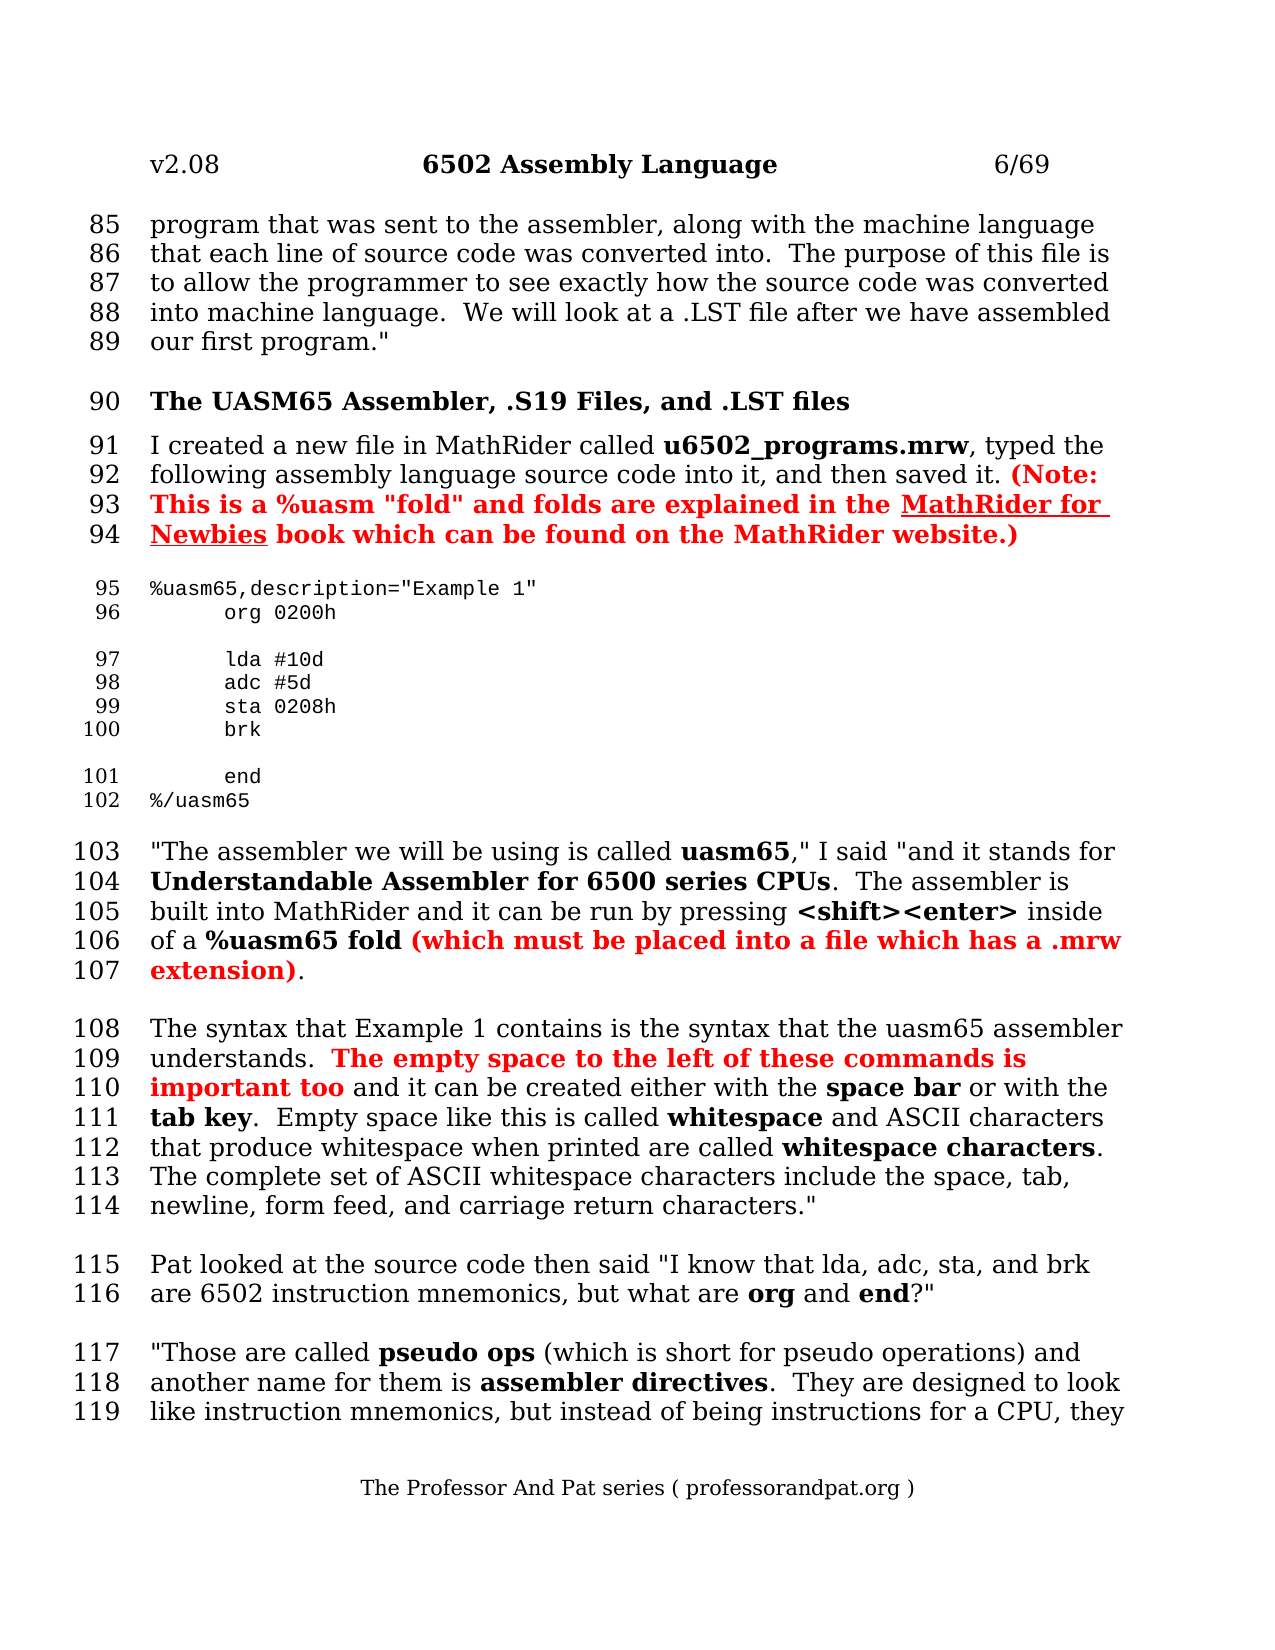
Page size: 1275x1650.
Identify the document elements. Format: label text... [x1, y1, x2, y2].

text end [150, 767, 1125, 790]
text adc #5d [150, 672, 1125, 696]
text lda #10d [150, 649, 1125, 672]
text brk [150, 719, 1125, 743]
text %uasm65,description="Example 1" [150, 578, 1125, 602]
text %/uasm65 [150, 790, 1125, 814]
text program that was sent to the assembler, along with the machine language that each line of source code was converted into. The purpose of this file is to allow the programmer to see exactly how the source code was converted into machine language. We will look at a .LST file after we have assembled our first program." [150, 210, 1125, 356]
text "Those are called pseudo ops (which is short for pseudo operations) and another name for them is assembler directives. They are designed to look like instruction mnemonics, but instead of being instructions for a CPU, they [150, 1338, 1125, 1426]
text I created a new file in MathRider called u6502_programs.mrw, typed the following assembly language source code into it, and then saved it. (Note: This is a %uasm "fold" and folds are explained in the MathRider for Newbies book which can be found on the MathRider website.) [150, 431, 1125, 549]
text Pat looked at the source code then said "I know that lda, adc, sta, and brk are 6502 instruction mnemonics, but what are org and end?" [150, 1250, 1125, 1309]
text "The assembler we will be using is called uasm65," I said "and it stands for Understandable Assembler for 6500 series CPUs. The assembler is built into MathRider and it can be run by pressing <shift><enter> inside of a %uasm65 fold (which must be placed into a file which has a .mrw extension). [150, 837, 1125, 985]
text org 0200h [150, 602, 1125, 625]
subtitle The UASM65 Assembler, .S19 Files, and .LST files [150, 386, 1125, 416]
text The syntax that Example 1 contains is the syntax that the uasm65 assembler understands. The empty space to the left of these commands is important too and it can be created either with the space bar or with the tab key. Empty space like this is called whitespace and ASCII characters that produce whitespace when printed are called whitespace characters. The complete set of ASCII whitespace characters include the space, tab, newline, form feed, and carriage return characters." [150, 1014, 1125, 1221]
text sta 0208h [150, 696, 1125, 719]
